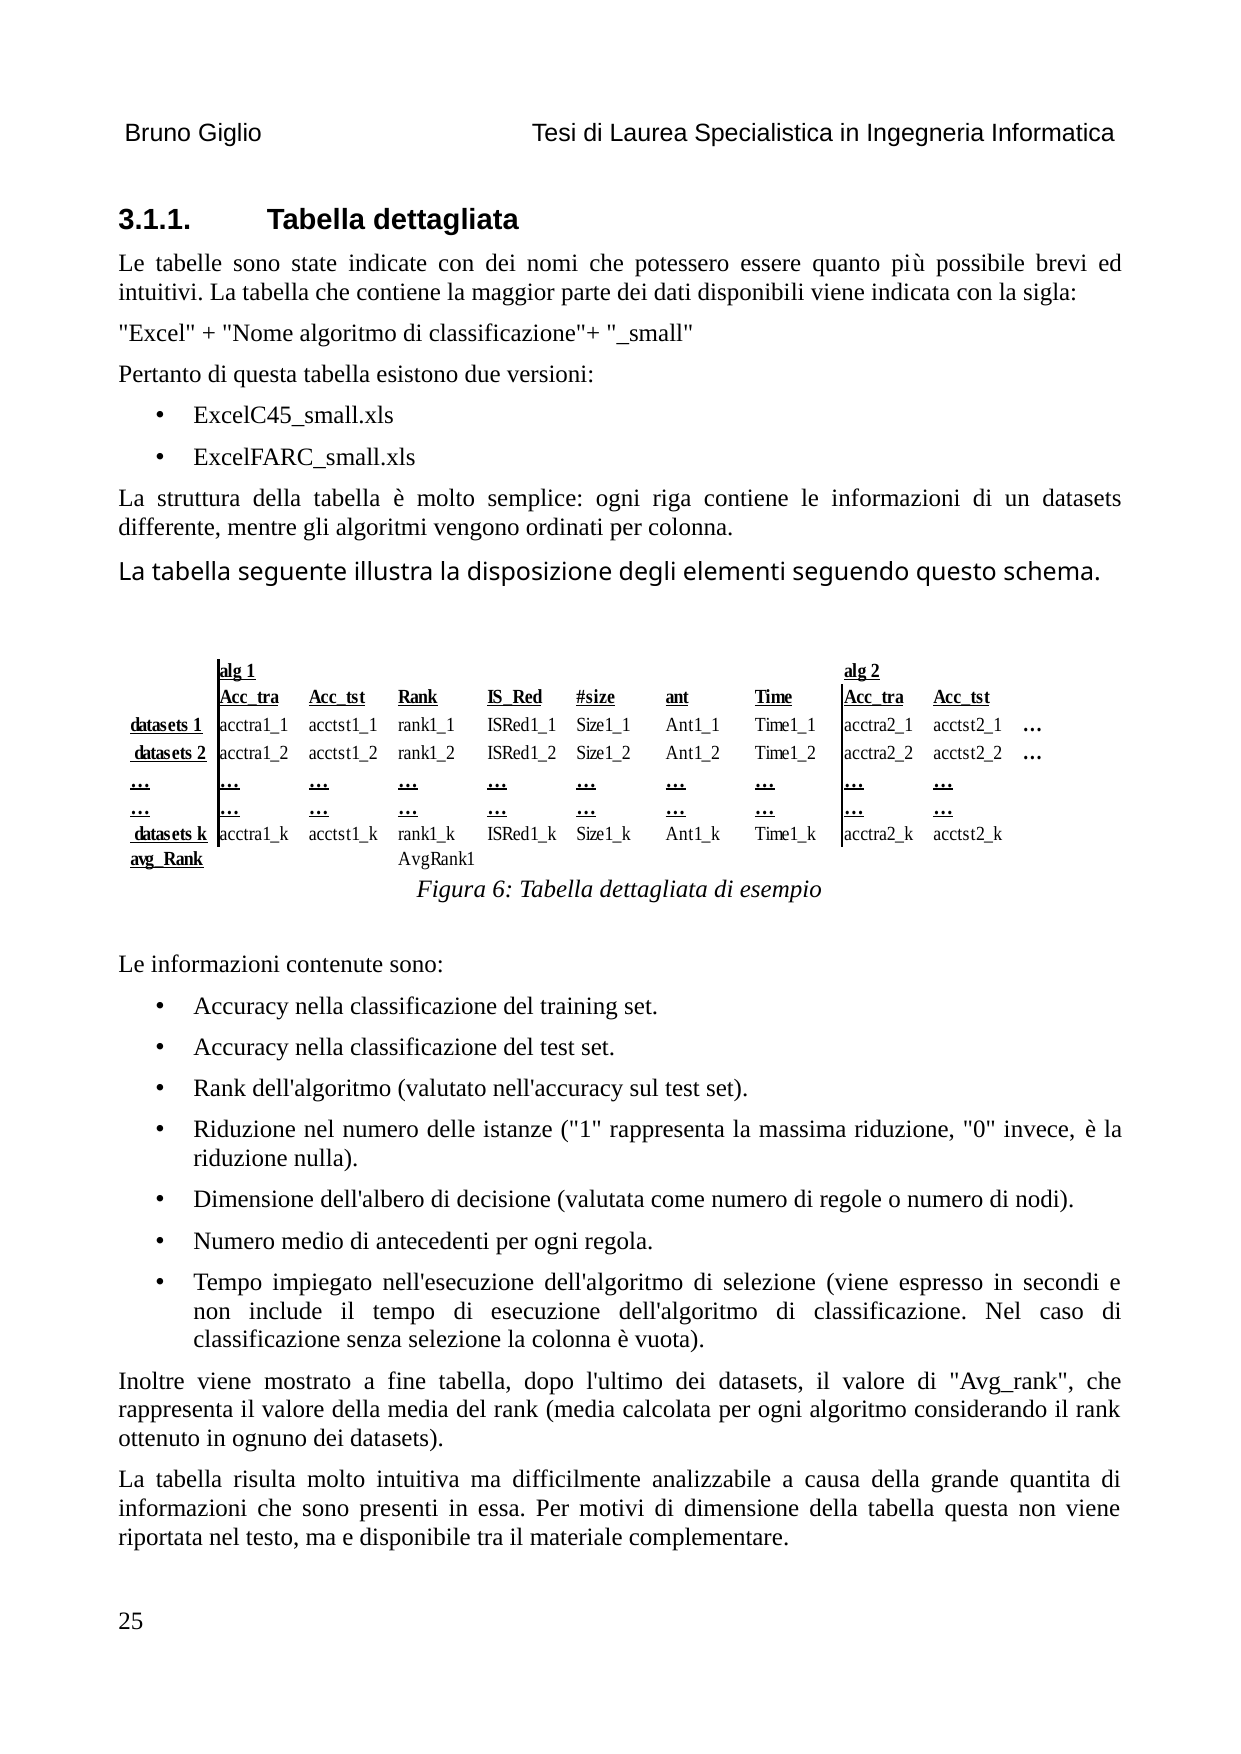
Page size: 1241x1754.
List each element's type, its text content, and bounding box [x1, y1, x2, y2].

list Rank dell'algoritmo (valutato nell'accuracy sul test set). [156, 1073, 1122, 1102]
text La struttura della tabella è molto semplice: ogni riga contiene le informazioni di un datasets differente, mentre gli algoritmi vengono ordinati per colonna. [118, 483, 1122, 541]
list Tempo impiegato nell'esecuzione dell'algoritmo di selezione (viene espresso in secondi e non include il tempo di esecuzione dell'algoritmo di classificazione. Nel caso di classificazione senza selezione la colonna è vuota). [156, 1267, 1122, 1353]
list Riduzione nel numero delle istanze ("1" rappresenta la massima riduzione, "0" invece, è la riduzione nulla). [156, 1114, 1122, 1172]
list Accuracy nella classificazione del test set. [156, 1032, 1122, 1061]
text Le informazioni contenute sono: [118, 949, 1122, 978]
subtitle Tabella dettagliata [118, 202, 1122, 236]
list Dimensione dell'albero di decisione (valutata come numero di regole o numero di nodi). [156, 1184, 1122, 1213]
text La tabella seguente illustra la disposizione degli elementi seguendo questo schema. [118, 553, 1122, 587]
list ExcelC45_small.xls [156, 401, 1122, 429]
text Inoltre viene mostrato a fine tabella, dopo l'ultimo dei datasets, il valore di "Avg_rank", che rappresenta il valore della media del rank (media calcolata per ogni algoritmo considerando il rank ottenuto in ognuno dei datasets). [118, 1366, 1122, 1452]
text Figura 6: Tabella dettagliata di esempio [128, 659, 1112, 903]
list Accuracy nella classificazione del training set. [156, 991, 1122, 1019]
text Pertanto di questa tabella esistono due versioni: [118, 359, 1122, 388]
list Numero medio di antecedenti per ogni regola. [156, 1226, 1122, 1254]
list ExcelFARC_small.xls [156, 442, 1122, 471]
text "Excel" + "Nome algoritmo di classificazione"+ "_small" [118, 318, 1122, 347]
text La tabella risulta molto intuitiva ma difficilmente analizzabile a causa della grande quantita di informazioni che sono presenti in essa. Per motivi di dimensione della tabella questa non viene riportata nel testo, ma e disponibile tra il materiale complementare. [118, 1464, 1122, 1551]
text Le tabelle sono state indicate con dei nomi che potessero essere quanto più possibile brevi ed intuitivi. La tabella che contiene la maggior parte dei dati disponibili viene indicata con la sigla: [118, 248, 1122, 306]
